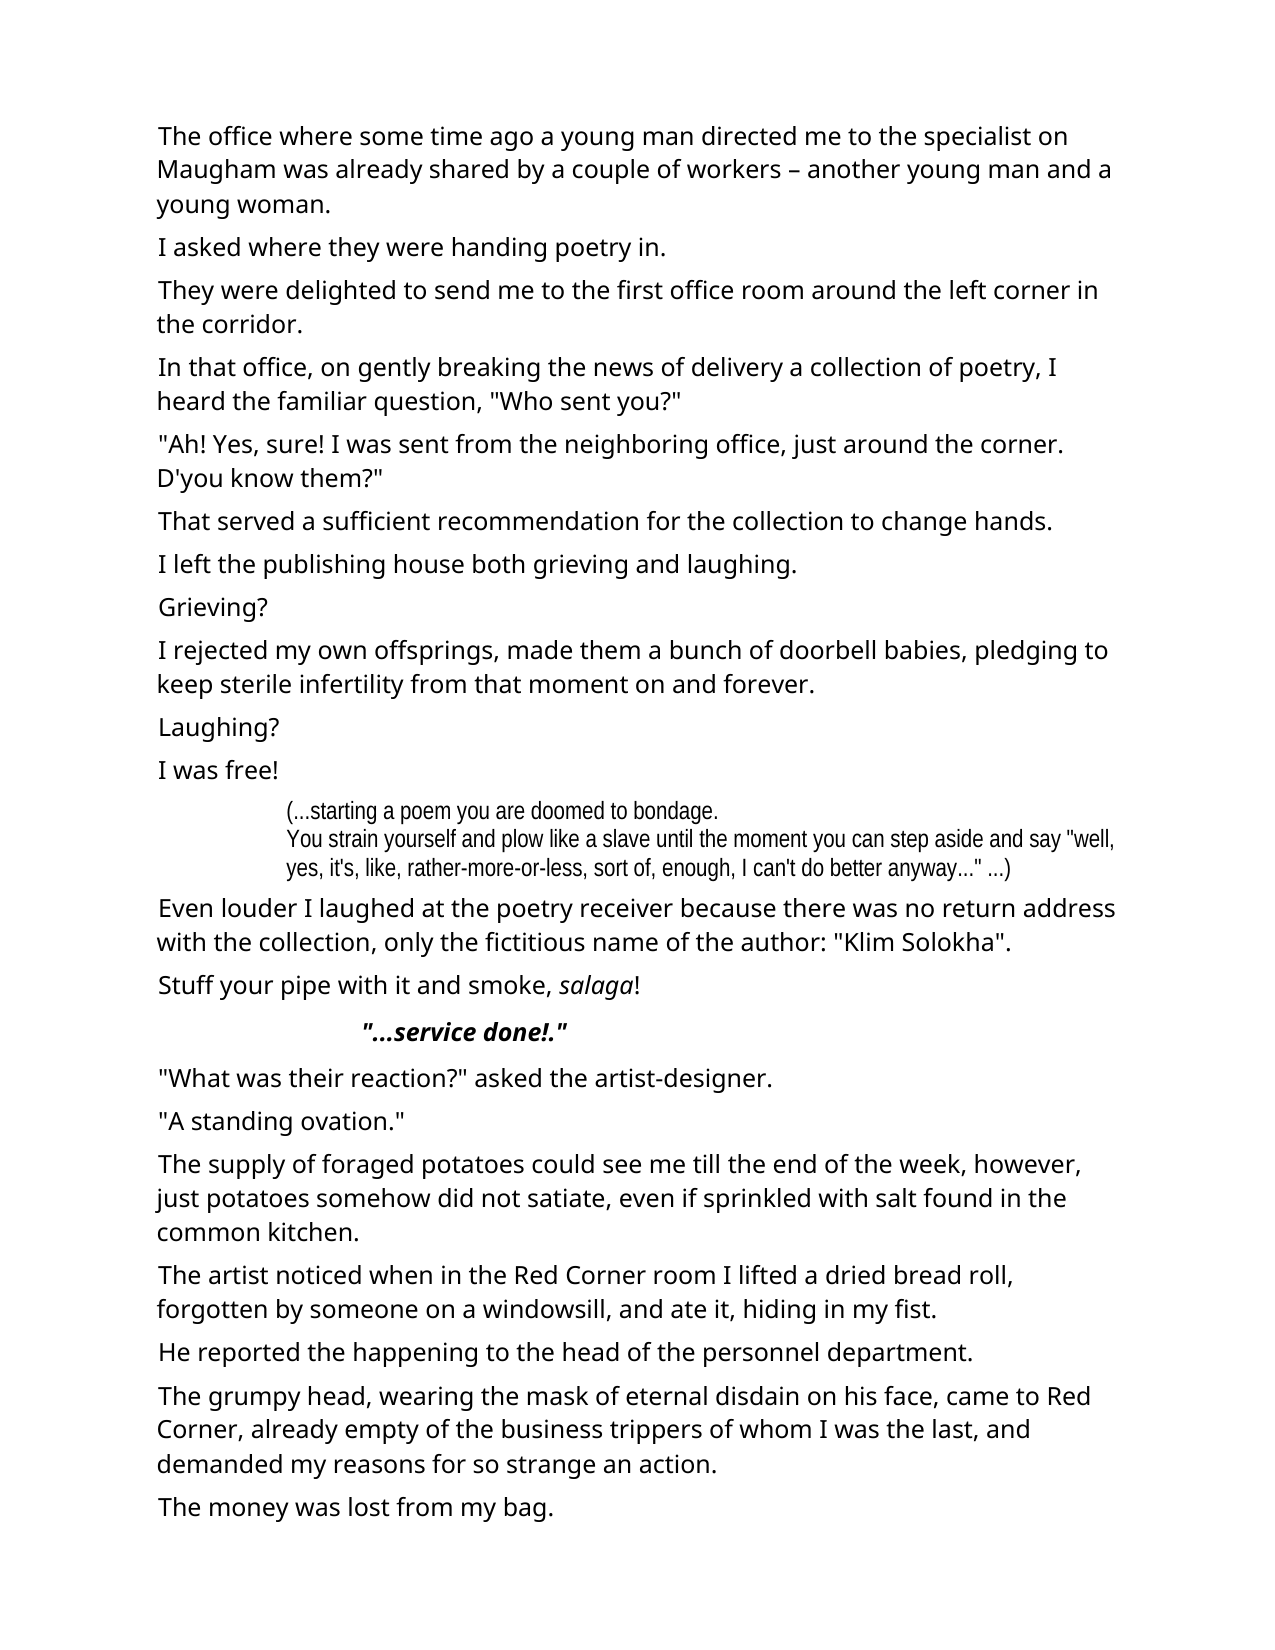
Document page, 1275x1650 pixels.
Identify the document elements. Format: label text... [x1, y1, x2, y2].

text The supply of foraged potatoes could see me till the end of the week, however, just potatoes somehow did not satiate, even if sprinkled with salt found in the common kitchen. [156, 1147, 1118, 1249]
text Laughing? [156, 710, 1118, 744]
text Grieving? [156, 589, 1118, 624]
text "Ah! Yes, sure! I was sent from the neighboring office, just around the corner. D'you know them?" [156, 426, 1118, 494]
text I was free! [156, 753, 1118, 787]
text The grumpy head, wearing the mask of eternal disdain on his face, came to Red Corner, already empty of the business trippers of whom I was the last, and demanded my reasons for so strange an action. [156, 1378, 1118, 1480]
list You strain yourself and plow like a slave until the moment you can step aside and say "well, yes, it's, like, rather-more-or-less, sort of, enough, I can't do better anyway..." ...) [286, 824, 1118, 882]
text The artist noticed when in the Red Corner room I lifted a dried bread roll, forgotten by someone on a windowsill, and ate it, hiding in my fist. [156, 1258, 1118, 1326]
text I rejected my own offsprings, made them a bunch of doorbell babies, pledging to keep sterile infertility from that moment on and forever. [156, 633, 1118, 701]
text The money was lost from my bag. [156, 1489, 1118, 1523]
text The office where some time ago a young man directed me to the specialist on Maugham was already shared by a couple of workers – another young man and a young woman. [156, 118, 1118, 220]
text He reported the happening to the head of the personnel department. [156, 1335, 1118, 1369]
text "What was their reaction?" asked the artist-designer. [156, 1061, 1118, 1095]
text That served a sufficient recommendation for the collection to change hands. [156, 503, 1118, 538]
text "...service done!." [286, 1014, 1118, 1048]
text I asked where they were handing poetry in. [156, 229, 1118, 263]
text Stuff your pipe with it and smoke, salaga! [156, 968, 1118, 1002]
text Even louder I laughed at the poetry receiver because there was no return address with the collection, only the fictitious name of the author: "Klim Solokha". [156, 891, 1118, 959]
list (...starting a poem you are doomed to bondage. [286, 796, 1118, 824]
text I left the publishing house both grieving and laughing. [156, 547, 1118, 581]
text In that office, on gently breaking the news of delivery a collection of poetry, I heard the familiar question, "Who sent you?" [156, 349, 1118, 417]
text They were delighted to send me to the first office room around the left corner in the corridor. [156, 272, 1118, 340]
text "A standing ovation." [156, 1104, 1118, 1138]
